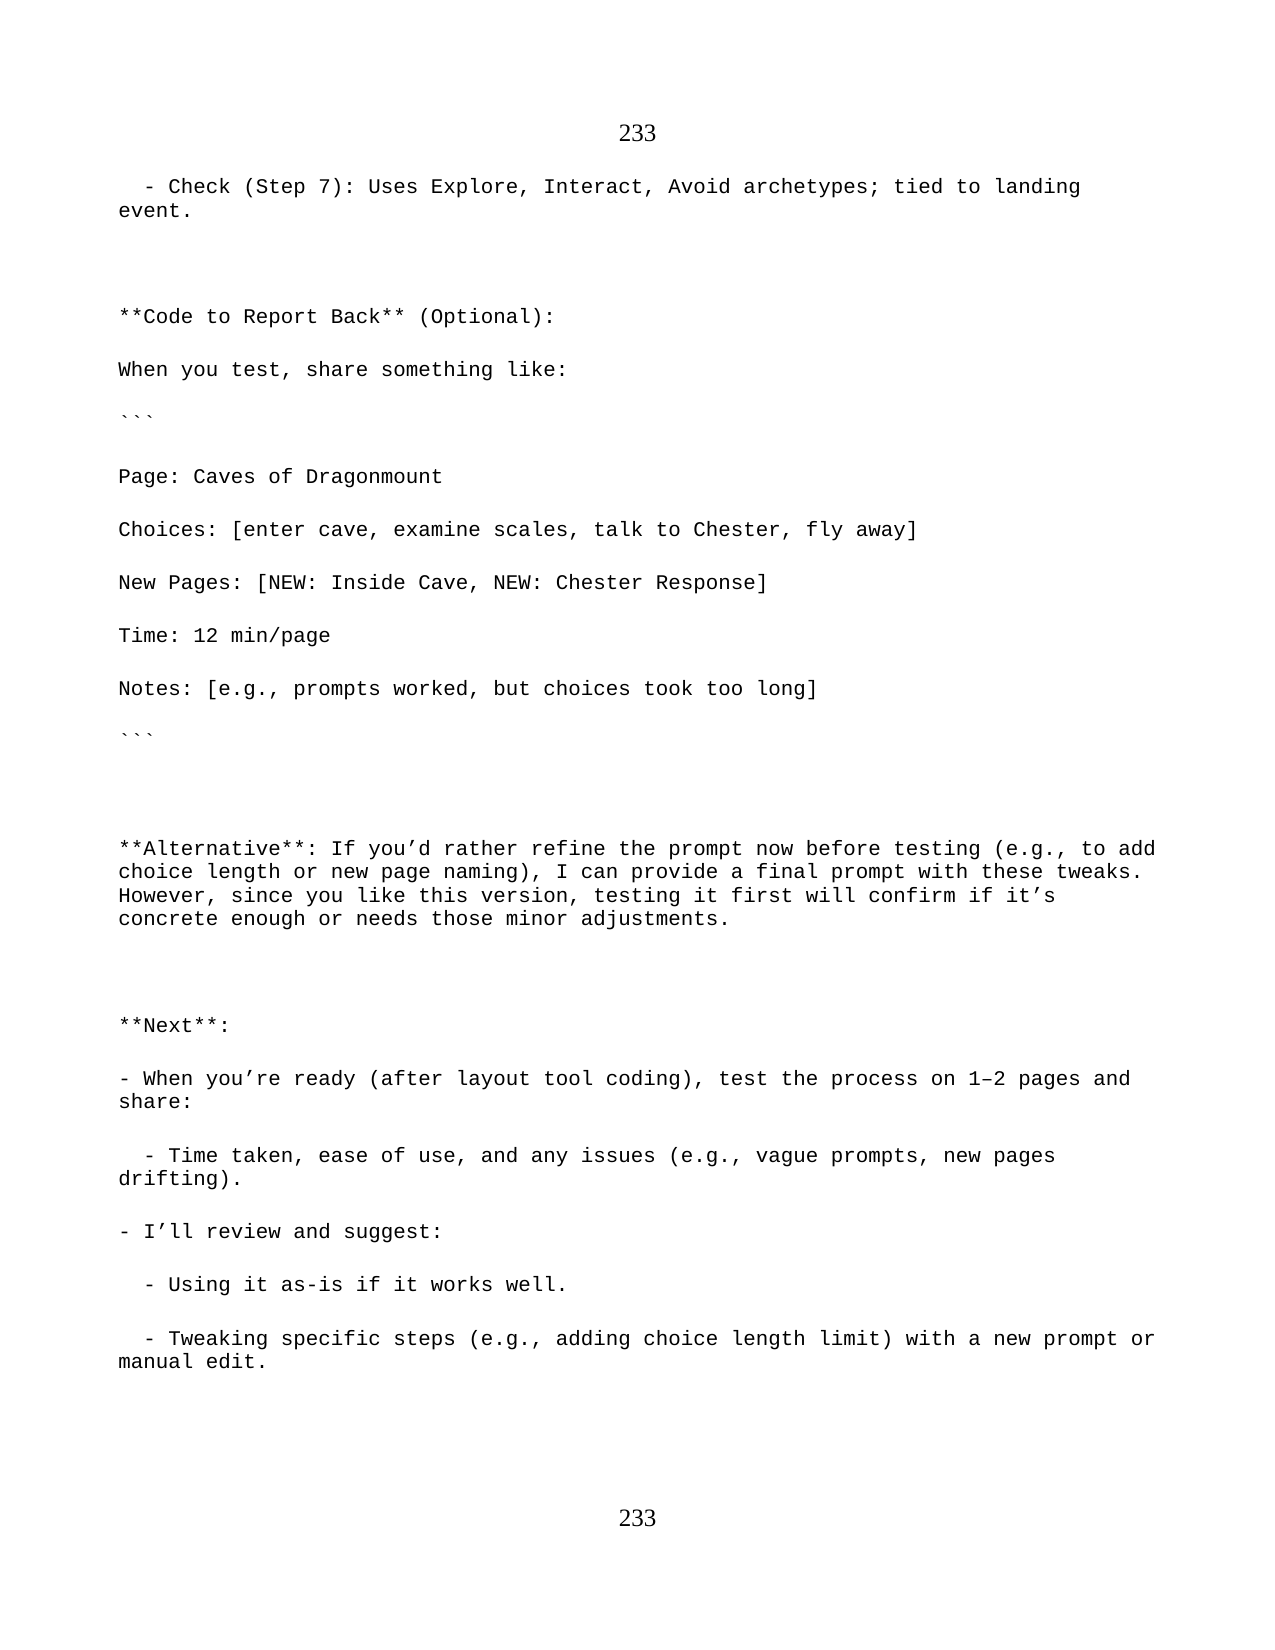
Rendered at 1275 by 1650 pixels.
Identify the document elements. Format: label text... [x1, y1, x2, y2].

text **Alternative**: If you’d rather refine the prompt now before testing (e.g., to add choice length or new page naming), I can provide a final prompt with these tweaks. However, since you like this version, testing it first will confirm if it’s concrete enough or needs those minor adjustments. [118, 837, 1157, 932]
text - Check (Step 7): Uses Explore, Interact, Avoid archetypes; tied to landing event. [118, 176, 1157, 224]
text ``` [118, 412, 1157, 436]
text New Pages: [NEW: Inside Cave, NEW: Chester Response] [118, 572, 1157, 596]
text When you test, share something like: [118, 359, 1157, 383]
text **Code to Report Back** (Optional): [118, 306, 1157, 330]
text **Next**: [118, 1015, 1157, 1038]
text - When you’re ready (after layout tool coding), test the process on 1–2 pages and share: [118, 1068, 1157, 1115]
text - I’ll review and suggest: [118, 1221, 1157, 1245]
text Notes: [e.g., prompts worked, but choices took too long] [118, 678, 1157, 702]
text - Time taken, ease of use, and any issues (e.g., vague prompts, new pages drifting). [118, 1144, 1157, 1192]
text Choices: [enter cave, examine scales, talk to Chester, fly away] [118, 519, 1157, 542]
text Page: Caves of Dragonmount [118, 466, 1157, 489]
text Time: 12 min/page [118, 625, 1157, 649]
text ``` [118, 731, 1157, 755]
text - Using it as-is if it works well. [118, 1274, 1157, 1298]
text - Tweaking specific steps (e.g., adding choice length limit) with a new prompt or manual edit. [118, 1328, 1157, 1375]
